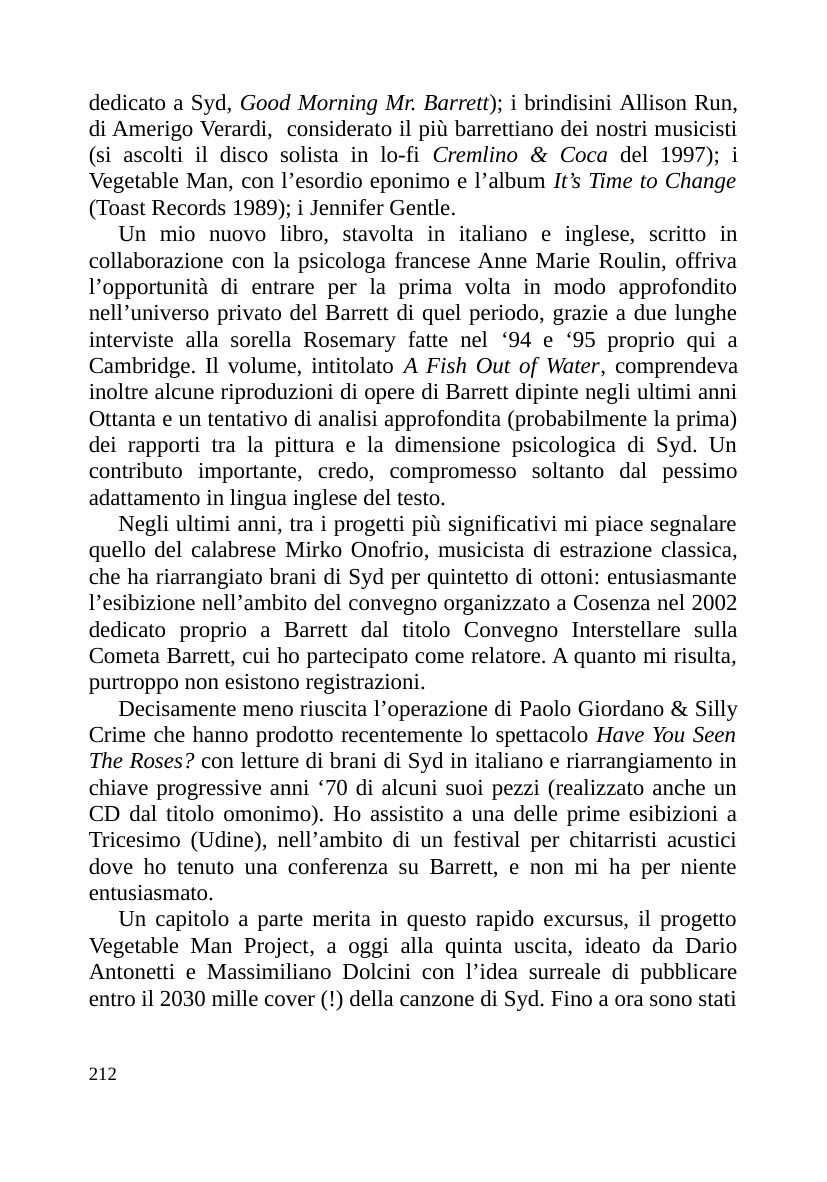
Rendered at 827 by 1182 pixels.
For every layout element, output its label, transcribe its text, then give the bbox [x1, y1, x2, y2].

text dedicato a Syd, Good Morning Mr. Barrett); i brindisini Allison Run, di Amerigo Verardi, considerato il più barrettiano dei nostri musicisti (si ascolti il disco solista in lo-fi Cremlino & Coca del 1997); i Vegetable Man, con l’esordio eponimo e l’album It’s Time to Change (Toast Records 1989); i Jennifer Gentle. [88, 88, 738, 220]
text Un mio nuovo libro, stavolta in italiano e inglese, scritto in collaborazione con la psicologa francese Anne Marie Roulin, offriva l’opportunità di entrare per la prima volta in modo approfondito nell’universo privato del Barrett di quel periodo, grazie a due lunghe interviste alla sorella Rosemary fatte nel ‘94 e ‘95 proprio qui a Cambridge. Il volume, intitolato A Fish Out of Water, comprendeva inoltre alcune riproduzioni di opere di Barrett dipinte negli ultimi anni Ottanta e un tentativo di analisi approfondita (probabilmente la prima) dei rapporti tra la pittura e la dimensione psicologica di Syd. Un contributo importante, credo, compromesso soltanto dal pessimo adattamento in lingua inglese del testo. [88, 220, 738, 510]
text Un capitolo a parte merita in questo rapido excursus, il progetto Vegetable Man Project, a oggi alla quinta uscita, ideato da Dario Antonetti e Massimiliano Dolcini con l’idea surreale di pubblicare entro il 2030 mille cover (!) della canzone di Syd. Fino a ora sono stati [88, 906, 738, 1011]
text Negli ultimi anni, tra i progetti più significativi mi piace segnalare quello del calabrese Mirko Onofrio, musicista di estrazione classica, che ha riarrangiato brani di Syd per quintetto di ottoni: entusiasmante l’esibizione nell’ambito del convegno organizzato a Cosenza nel 2002 dedicato proprio a Barrett dal titolo Convegno Interstellare sulla Cometa Barrett, cui ho partecipato come relatore. A quanto mi risulta, purtroppo non esistono registrazioni. [88, 510, 738, 695]
text Decisamente meno riuscita l’operazione di Paolo Giordano & Silly Crime che hanno prodotto recentemente lo spettacolo Have You Seen The Roses? con letture di brani di Syd in italiano e riarrangiamento in chiave progressive anni ‘70 di alcuni suoi pezzi (realizzato anche un CD dal titolo omonimo). Ho assistito a una delle prime esibizioni a Tricesimo (Udine), nell’ambito di un festival per chitarristi acustici dove ho tenuto una conferenza su Barrett, e non mi ha per niente entusiasmato. [88, 695, 738, 906]
